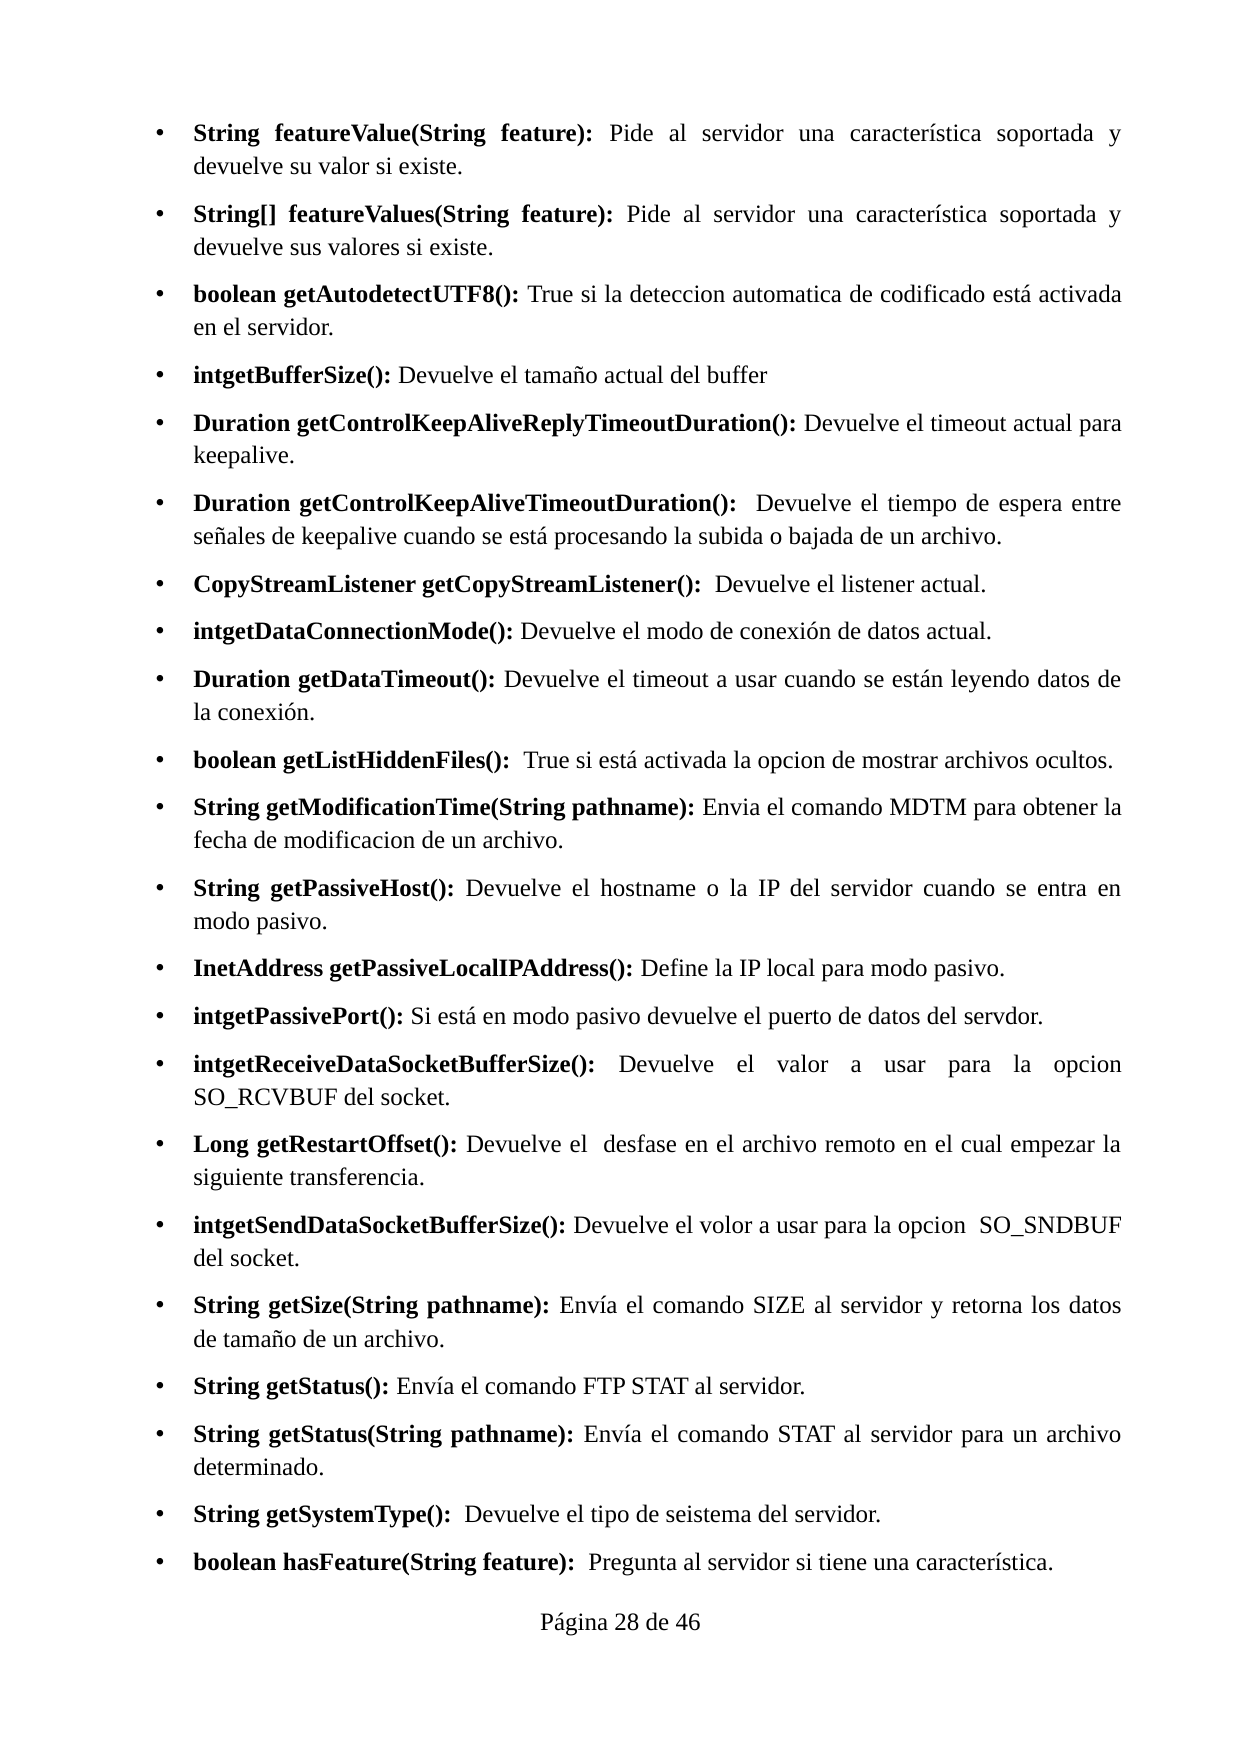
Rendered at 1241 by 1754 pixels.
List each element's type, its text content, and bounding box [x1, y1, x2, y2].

list boolean hasFeature(String feature): Pregunta al servidor si tiene una característica. [156, 1547, 1122, 1576]
list String featureValue(String feature): Pide al servidor una característica soportada y devuelve su valor si existe. [156, 118, 1122, 180]
list intgetBufferSize(): Devuelve el tamaño actual del buffer [156, 360, 1122, 389]
list Duration getDataTimeout(): Devuelve el timeout a usar cuando se están leyendo datos de la conexión. [156, 664, 1122, 726]
list intgetDataConnectionMode(): Devuelve el modo de conexión de datos actual. [156, 616, 1122, 645]
list Duration getControlKeepAliveReplyTimeoutDuration(): Devuelve el timeout actual para keepalive. [156, 408, 1122, 469]
list CopyStreamListener getCopyStreamListener(): Devuelve el listener actual. [156, 569, 1122, 598]
list String getStatus(String pathname): Envía el comando STAT al servidor para un archivo determinado. [156, 1419, 1122, 1481]
list String getPassiveHost(): Devuelve el hostname o la IP del servidor cuando se entra en modo pasivo. [156, 873, 1122, 935]
list String getStatus(): Envía el comando FTP STAT al servidor. [156, 1371, 1122, 1400]
list String getSize(String pathname): Envía el comando SIZE al servidor y retorna los datos de tamaño de un archivo. [156, 1291, 1122, 1352]
list intgetSendDataSocketBufferSize(): Devuelve el volor a usar para la opcion SO_SNDBUF del socket. [156, 1210, 1122, 1272]
list String[] featureValues(String feature): Pide al servidor una característica soportada y devuelve sus valores si existe. [156, 199, 1122, 261]
list boolean getAutodetectUTF8(): True si la deteccion automatica de codificado está activada en el servidor. [156, 279, 1122, 341]
list Long getRestartOffset(): Devuelve el desfase en el archivo remoto en el cual empezar la siguiente transferencia. [156, 1129, 1122, 1191]
list intgetPassivePort(): Si está en modo pasivo devuelve el puerto de datos del servdor. [156, 1001, 1122, 1030]
list Duration getControlKeepAliveTimeoutDuration(): Devuelve el tiempo de espera entre señales de keepalive cuando se está procesando la subida o bajada de un archivo. [156, 488, 1122, 550]
list boolean getListHiddenFiles(): True si está activada la opcion de mostrar archivos ocultos. [156, 745, 1122, 773]
list String getSystemType(): Devuelve el tipo de seistema del servidor. [156, 1499, 1122, 1528]
list intgetReceiveDataSocketBufferSize(): Devuelve el valor a usar para la opcion SO_RCVBUF del socket. [156, 1049, 1122, 1111]
list String getModificationTime(String pathname): Envia el comando MDTM para obtener la fecha de modificacion de un archivo. [156, 792, 1122, 854]
list InetAddress getPassiveLocalIPAddress(): Define la IP local para modo pasivo. [156, 953, 1122, 982]
